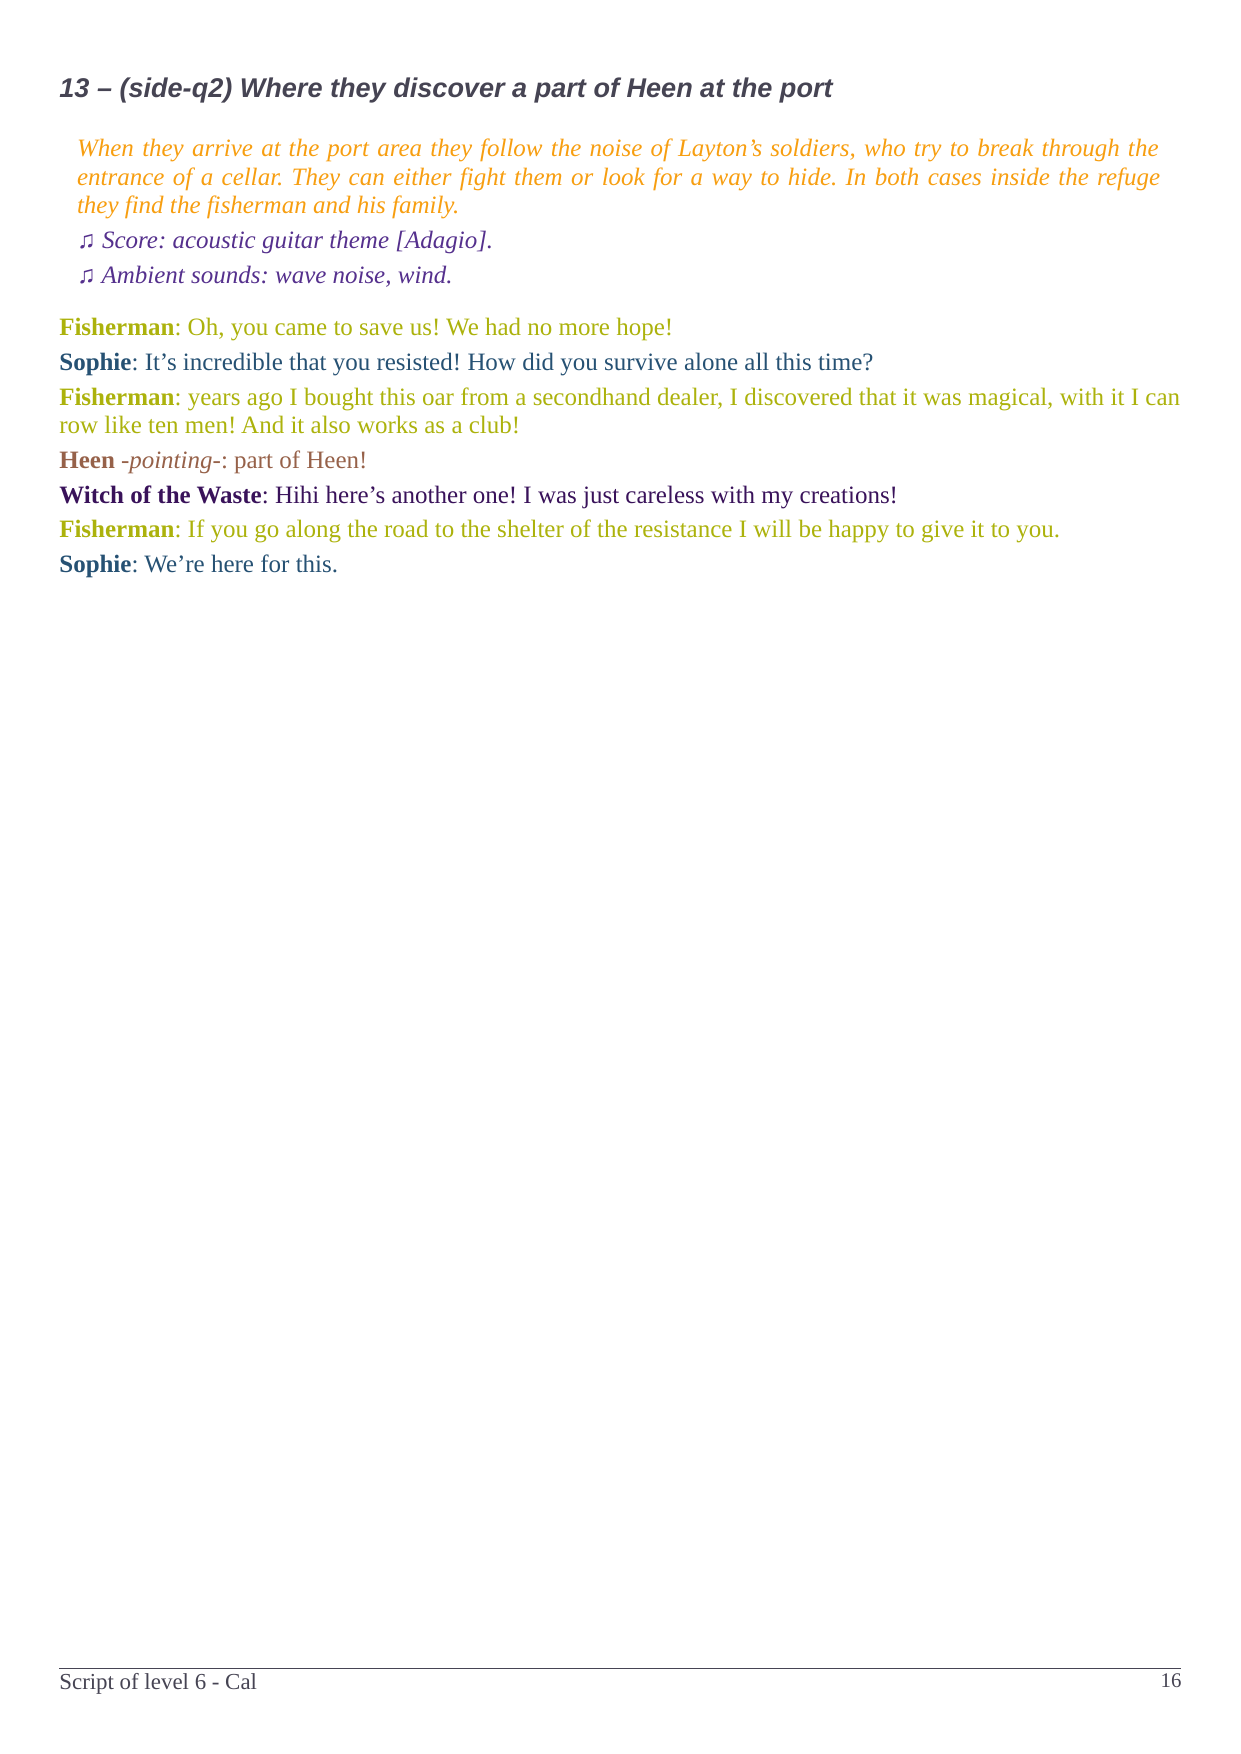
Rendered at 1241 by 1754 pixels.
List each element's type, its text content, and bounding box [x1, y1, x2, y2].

text ♫ Score: acoustic guitar theme [Adagio]. [59, 207, 1181, 242]
text Witch of the Waste: Hihi here’s another one! I was just careless with my creations! [59, 480, 1181, 508]
text Sophie: We’re here for this. [59, 549, 1181, 578]
text Fisherman: If you go along the road to the shelter of the resistance I will be happy to give it to you. [59, 514, 1181, 543]
text ♫ Ambient sounds: wave noise, wind. [59, 242, 1181, 306]
text Sophie: It’s incredible that you resisted! How did you survive alone all this time? [59, 347, 1181, 376]
text When they arrive at the port area they follow the noise of Layton’s soldiers, who try to break through the entrance of a cellar. They can either fight them or look for a way to hide. In both cases inside the refuge they find the fisherman and his family. [59, 115, 1181, 207]
text Fisherman: Oh, you came to save us! We had no more hope! [59, 312, 1181, 341]
subtitle 13 – (side-q2) Where they discover a part of Heen at the port [59, 72, 1181, 103]
text Heen -pointing-: part of Heen! [59, 445, 1181, 474]
text Fisherman: years ago I bought this oar from a secondhand dealer, I discovered that it was magical, with it I can row like ten men! And it also works as a club! [59, 382, 1181, 439]
